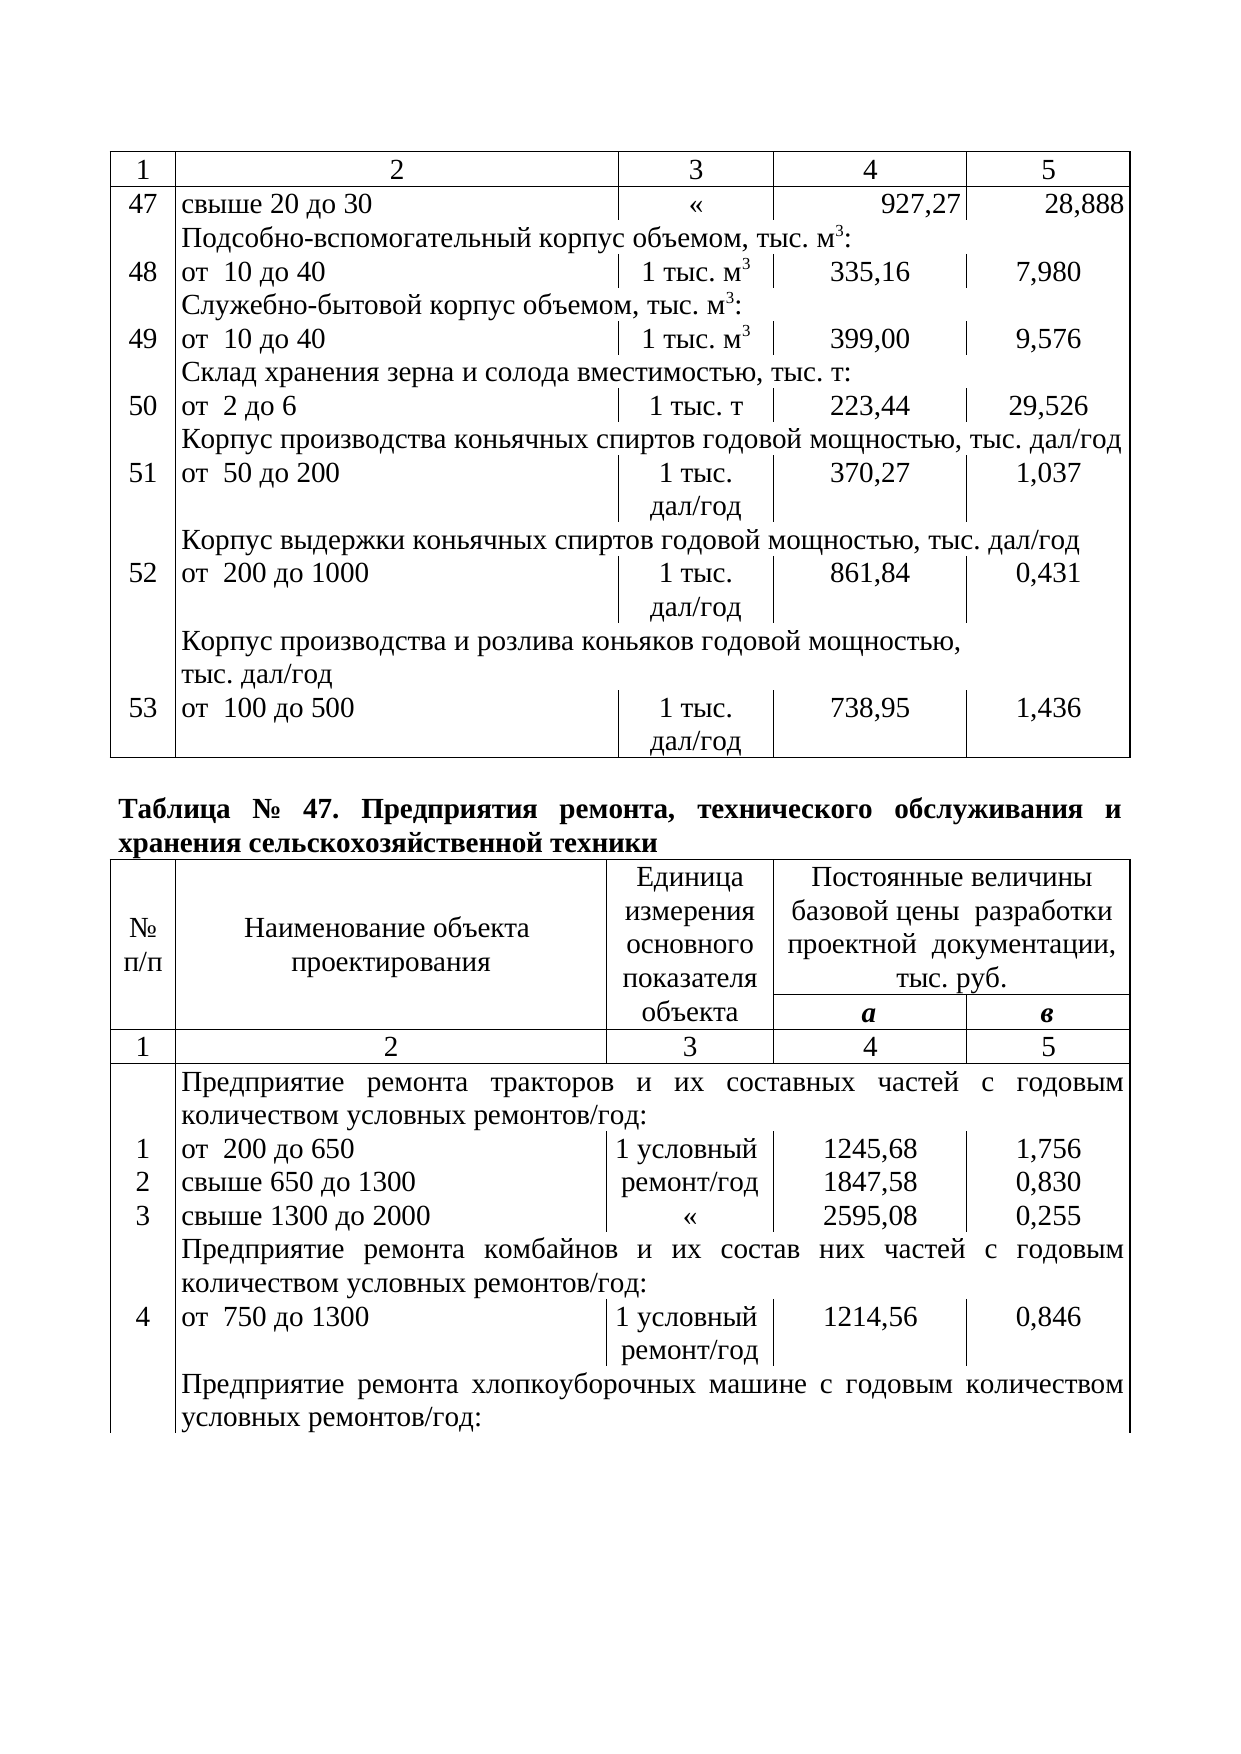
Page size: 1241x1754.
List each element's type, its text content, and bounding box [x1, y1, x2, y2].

table_cell 9,576 [967, 321, 1129, 354]
table_cell « [607, 1198, 773, 1232]
table_cell Служебно-бытовой корпус объемом, тыс. м3: [176, 288, 1129, 321]
table_header 4 [774, 152, 966, 186]
table_cell 1847,58 [774, 1165, 966, 1198]
table_cell от 200 до 650 [176, 1131, 606, 1165]
table_cell 738,95 [774, 690, 966, 757]
table_cell от 750 до 1300 [176, 1299, 606, 1366]
table_cell 2 [176, 1030, 606, 1063]
table_cell 1 условный [607, 1131, 773, 1165]
table_cell [111, 623, 175, 690]
table_cell 399,00 [774, 321, 966, 354]
table_cell [111, 1366, 175, 1433]
table_header 5 [967, 152, 1129, 186]
table_cell 1 условный ремонт/год [607, 1299, 773, 1366]
table_cell [111, 288, 175, 321]
table_cell от 50 до 200 [176, 455, 618, 522]
table_cell 861,84 [774, 556, 966, 623]
table_header Единица измерения основного показателя объекта [607, 860, 773, 1028]
table_cell 50 [111, 388, 175, 422]
table_cell 1214,56 [774, 1299, 966, 1366]
table_cell 0,830 [967, 1165, 1129, 1198]
table_cell 52 [111, 556, 175, 623]
table_header 3 [619, 152, 773, 186]
table_cell от 2 до 6 [176, 388, 618, 422]
table_cell 1 тыс. дал/год [619, 455, 773, 522]
table_cell 2595,08 [774, 1198, 966, 1232]
table_cell « [619, 187, 773, 220]
table_cell 4 [774, 1030, 966, 1063]
table_cell 1 тыс. т [619, 388, 773, 422]
table_cell Корпус производства и розлива коньяков годовой мощностью, тыс. дал/год [176, 623, 1129, 690]
table_cell 1 тыс. м3 [619, 321, 773, 354]
table_cell [111, 1064, 175, 1131]
table_header 1 [111, 152, 175, 186]
table_cell [111, 220, 175, 254]
table_cell от 10 до 40 [176, 321, 618, 354]
table_cell 29,526 [967, 388, 1129, 422]
table_cell Предприятие ремонта тракторов и их составных частей с годовым количеством условных ремонтов/год: [176, 1064, 1129, 1131]
table_cell 0,255 [967, 1198, 1129, 1232]
table_cell 51 [111, 455, 175, 522]
table_cell 53 [111, 690, 175, 757]
table_cell 1 тыс. дал/год [619, 556, 773, 623]
table_cell 2 [111, 1165, 175, 1198]
table_cell 5 [967, 1030, 1129, 1063]
table_cell 3 [111, 1198, 175, 1232]
table_header № п/п [111, 860, 175, 1028]
table_cell Корпус производства коньячных спиртов годовой мощностью, тыс. дал/год [176, 422, 1129, 455]
table_cell 927,27 [774, 187, 966, 220]
table_cell 1 тыс. дал/год [619, 690, 773, 757]
table_cell 47 [111, 187, 175, 220]
table_cell Подсобно-вспомогательный корпус объемом, тыс. м3: [176, 220, 1129, 254]
table_cell 1 тыс. м3 [619, 254, 773, 287]
table_cell 370,27 [774, 455, 966, 522]
table_cell 28,888 [967, 187, 1129, 220]
table_cell а [774, 995, 966, 1028]
table_cell свыше 1300 до 2000 [176, 1198, 606, 1232]
table_cell [111, 1232, 175, 1299]
table_cell [111, 422, 175, 455]
subtitle Таблица № 47. Предприятия ремонта, технического обслуживания и хранения сельскохозяйственной техники [118, 792, 1122, 859]
table_cell Корпус выдержки коньячных спиртов годовой мощностью, тыс. дал/год [176, 522, 1129, 556]
table_cell 7,980 [967, 254, 1129, 287]
table_cell 0,431 [967, 556, 1129, 623]
table_cell 1,436 [967, 690, 1129, 757]
table_cell в [967, 995, 1129, 1028]
table_cell Склад хранения зерна и солода вместимостью, тыс. т: [176, 355, 1129, 388]
table_cell от 200 до 1000 [176, 556, 618, 623]
table_cell 1,037 [967, 455, 1129, 522]
table_cell ремонт/год [607, 1165, 773, 1198]
table_header Постоянные величины базовой цены разработки проектной документации, тыс. руб. [774, 860, 1129, 994]
table_cell 48 [111, 254, 175, 287]
table_cell 223,44 [774, 388, 966, 422]
table_cell [111, 355, 175, 388]
table_cell 0,846 [967, 1299, 1129, 1366]
table_cell [111, 522, 175, 556]
table_cell свыше 20 до 30 [176, 187, 618, 220]
table_cell свыше 650 до 1300 [176, 1165, 606, 1198]
table_header Наименование объекта проектирования [176, 860, 606, 1028]
table_cell 1 [111, 1131, 175, 1165]
table_cell 1245,68 [774, 1131, 966, 1165]
table_cell Предприятие ремонта комбайнов и их состав них частей с годовым количеством условных ремонтов/год: [176, 1232, 1129, 1299]
table_cell 1,756 [967, 1131, 1129, 1165]
table_cell от 100 до 500 [176, 690, 618, 757]
table_cell Предприятие ремонта хлопкоуборочных машине с годовым количеством условных ремонтов/год: [176, 1366, 1129, 1433]
table_cell 3 [607, 1030, 773, 1063]
table_cell 4 [111, 1299, 175, 1366]
table_cell 1 [111, 1030, 175, 1063]
table_cell 49 [111, 321, 175, 354]
table_cell от 10 до 40 [176, 254, 618, 287]
table_header 2 [176, 152, 618, 186]
table_cell 335,16 [774, 254, 966, 287]
